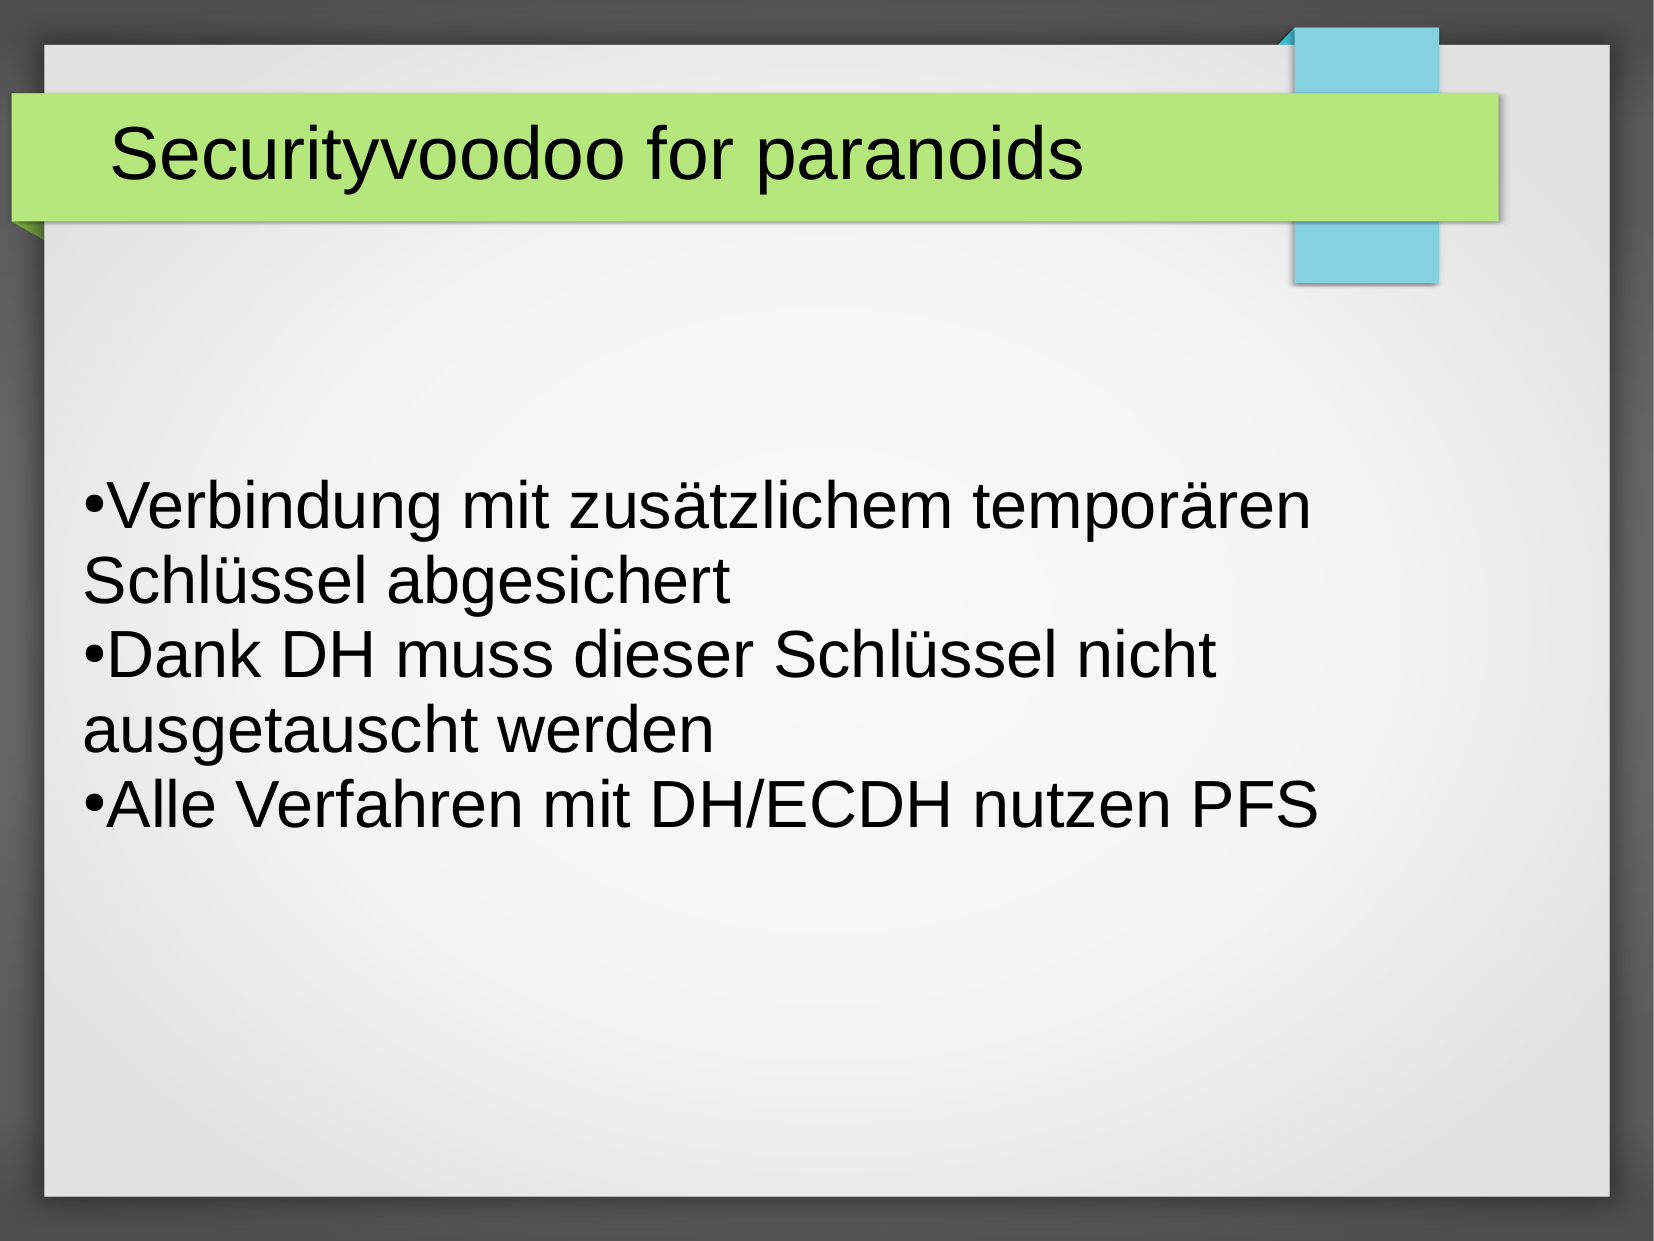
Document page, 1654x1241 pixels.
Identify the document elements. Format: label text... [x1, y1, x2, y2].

title Securityvoodoo for paranoids [82, 94, 1264, 213]
subtitle Verbindung mit zusätzlichem temporären Schlüssel abgesichert Dank DH muss dieser Schlüssel nicht ausgetauscht werden Alle Verfahren mit DH/ECDH nutzen PFS [82, 295, 1571, 1015]
picture [0, 0, 1654, 1241]
